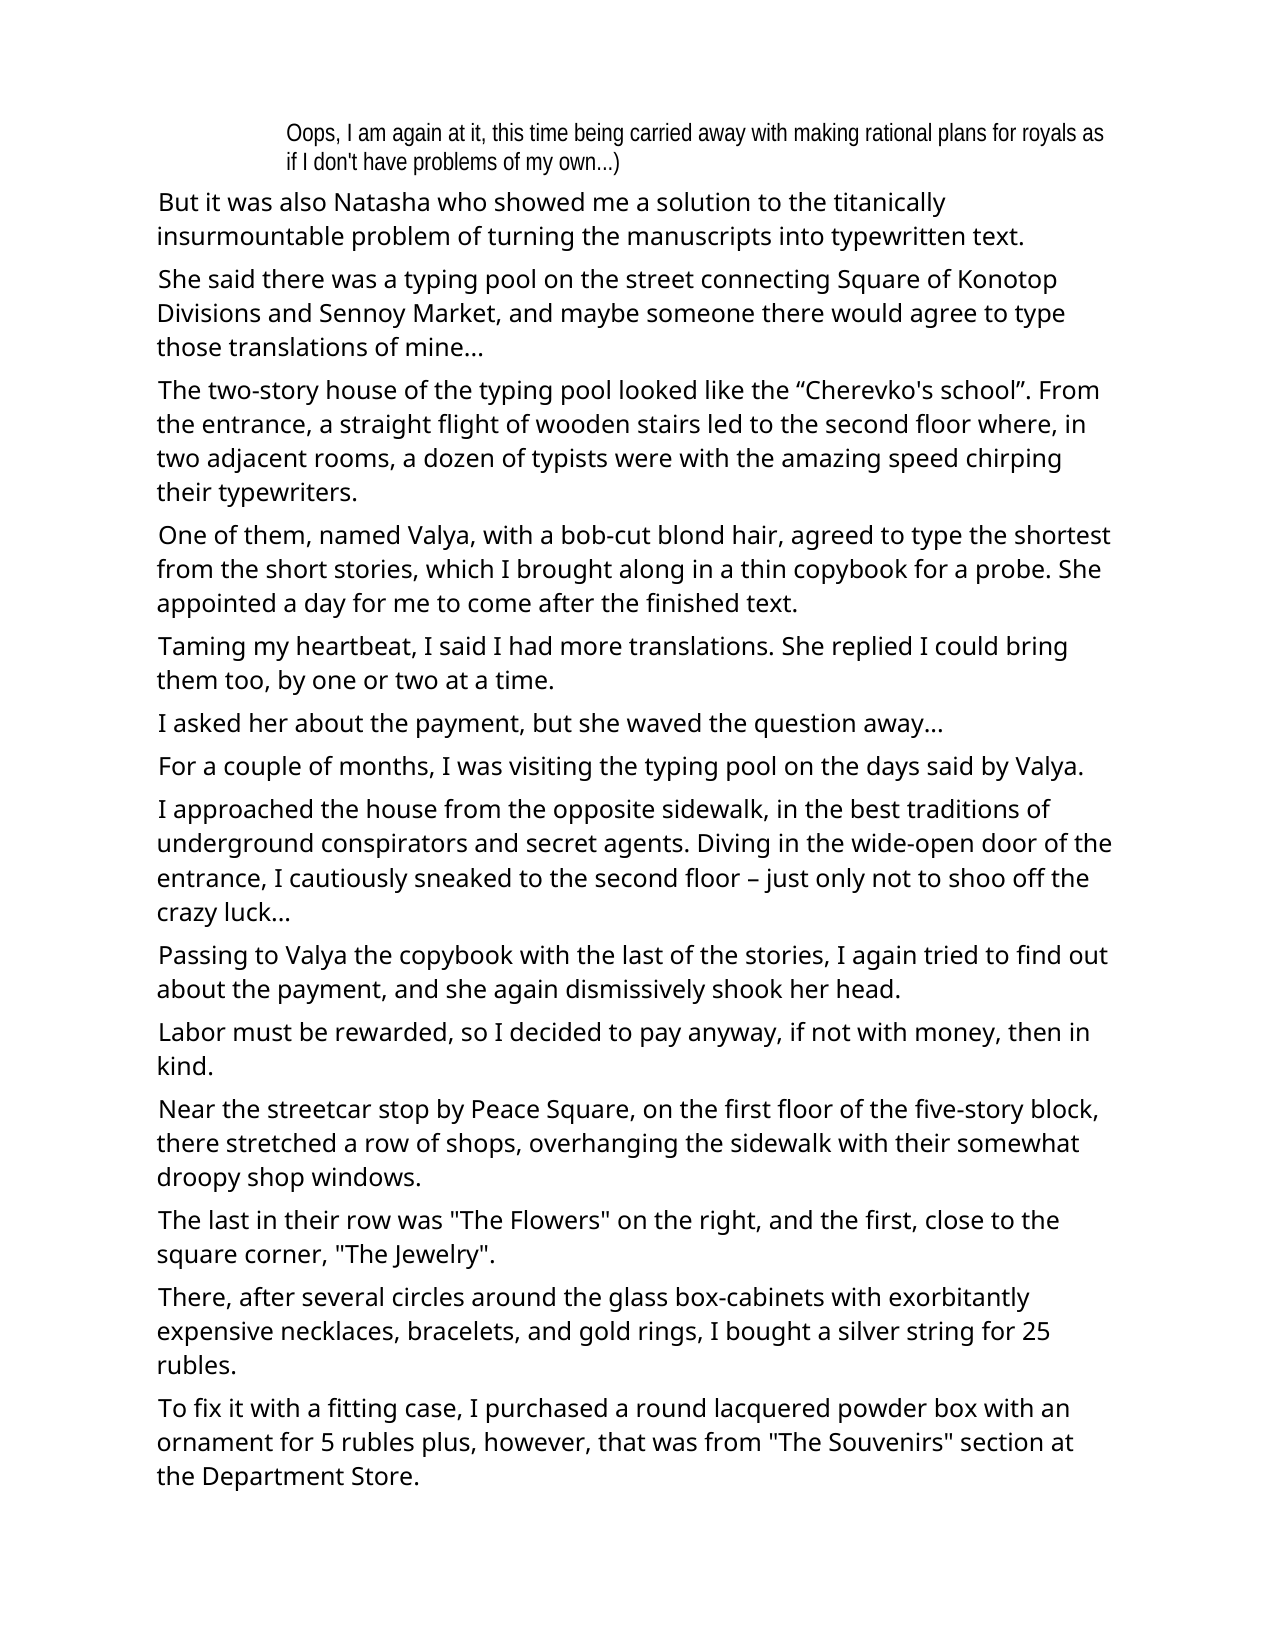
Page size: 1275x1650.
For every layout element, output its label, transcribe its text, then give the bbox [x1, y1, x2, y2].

text There, after several circles around the glass box-cabinets with exorbitantly expensive necklaces, bracelets, and gold rings, I bought a silver string for 25 rubles. [156, 1280, 1118, 1382]
text Passing to Valya the copybook with the last of the stories, I again tried to find out about the payment, and she again dismissively shook her head. [156, 937, 1118, 1005]
list Oops, I am again at it, this time being carried away with making rational plans for royals as if I don't have problems of my own...) [286, 118, 1118, 175]
text I approached the house from the opposite sidewalk, in the best traditions of underground conspirators and secret agents. Diving in the wide-open door of the entrance, I cautiously sneaked to the second floor – just only not to shoo off the crazy luck... [156, 792, 1118, 928]
text For a couple of months, I was visiting the typing pool on the days said by Valya. [156, 749, 1118, 783]
text But it was also Natasha who showed me a solution to the titanically insurmountable problem of turning the manuscripts into typewritten text. [156, 184, 1118, 252]
text Near the streetcar stop by Peace Square, on the first floor of the five-story block, there stretched a row of shops, overhanging the sidewalk with their somewhat droopy shop windows. [156, 1091, 1118, 1194]
text One of them, named Valya, with a bob-cut blond hair, agreed to type the shortest from the short stories, which I brought along in a thin copybook for a probe. She appointed a day for me to come after the finished text. [156, 518, 1118, 620]
text Labor must be rewarded, so I decided to pay anyway, if not with money, then in kind. [156, 1014, 1118, 1082]
text She said there was a typing pool on the street connecting Square of Konotop Divisions and Sennoy Market, and maybe someone there would agree to type those translations of mine... [156, 261, 1118, 364]
text I asked her about the payment, but she waved the question away... [156, 706, 1118, 740]
text Taming my heartbeat, I said I had more translations. She replied I could bring them too, by one or two at a time. [156, 629, 1118, 697]
text To fix it with a fitting case, I purchased a round lacquered powder box with an ornament for 5 rubles plus, however, that was from "The Souvenirs" section at the Department Store. [156, 1391, 1118, 1493]
text The two-story house of the typing pool looked like the “Cherevko's school”. From the entrance, a straight flight of wooden stairs led to the second floor where, in two adjacent rooms, a dozen of typists were with the amazing speed chirping their typewriters. [156, 373, 1118, 509]
text The last in their row was "The Flowers" on the right, and the first, close to the square corner, "The Jewelry". [156, 1203, 1118, 1271]
